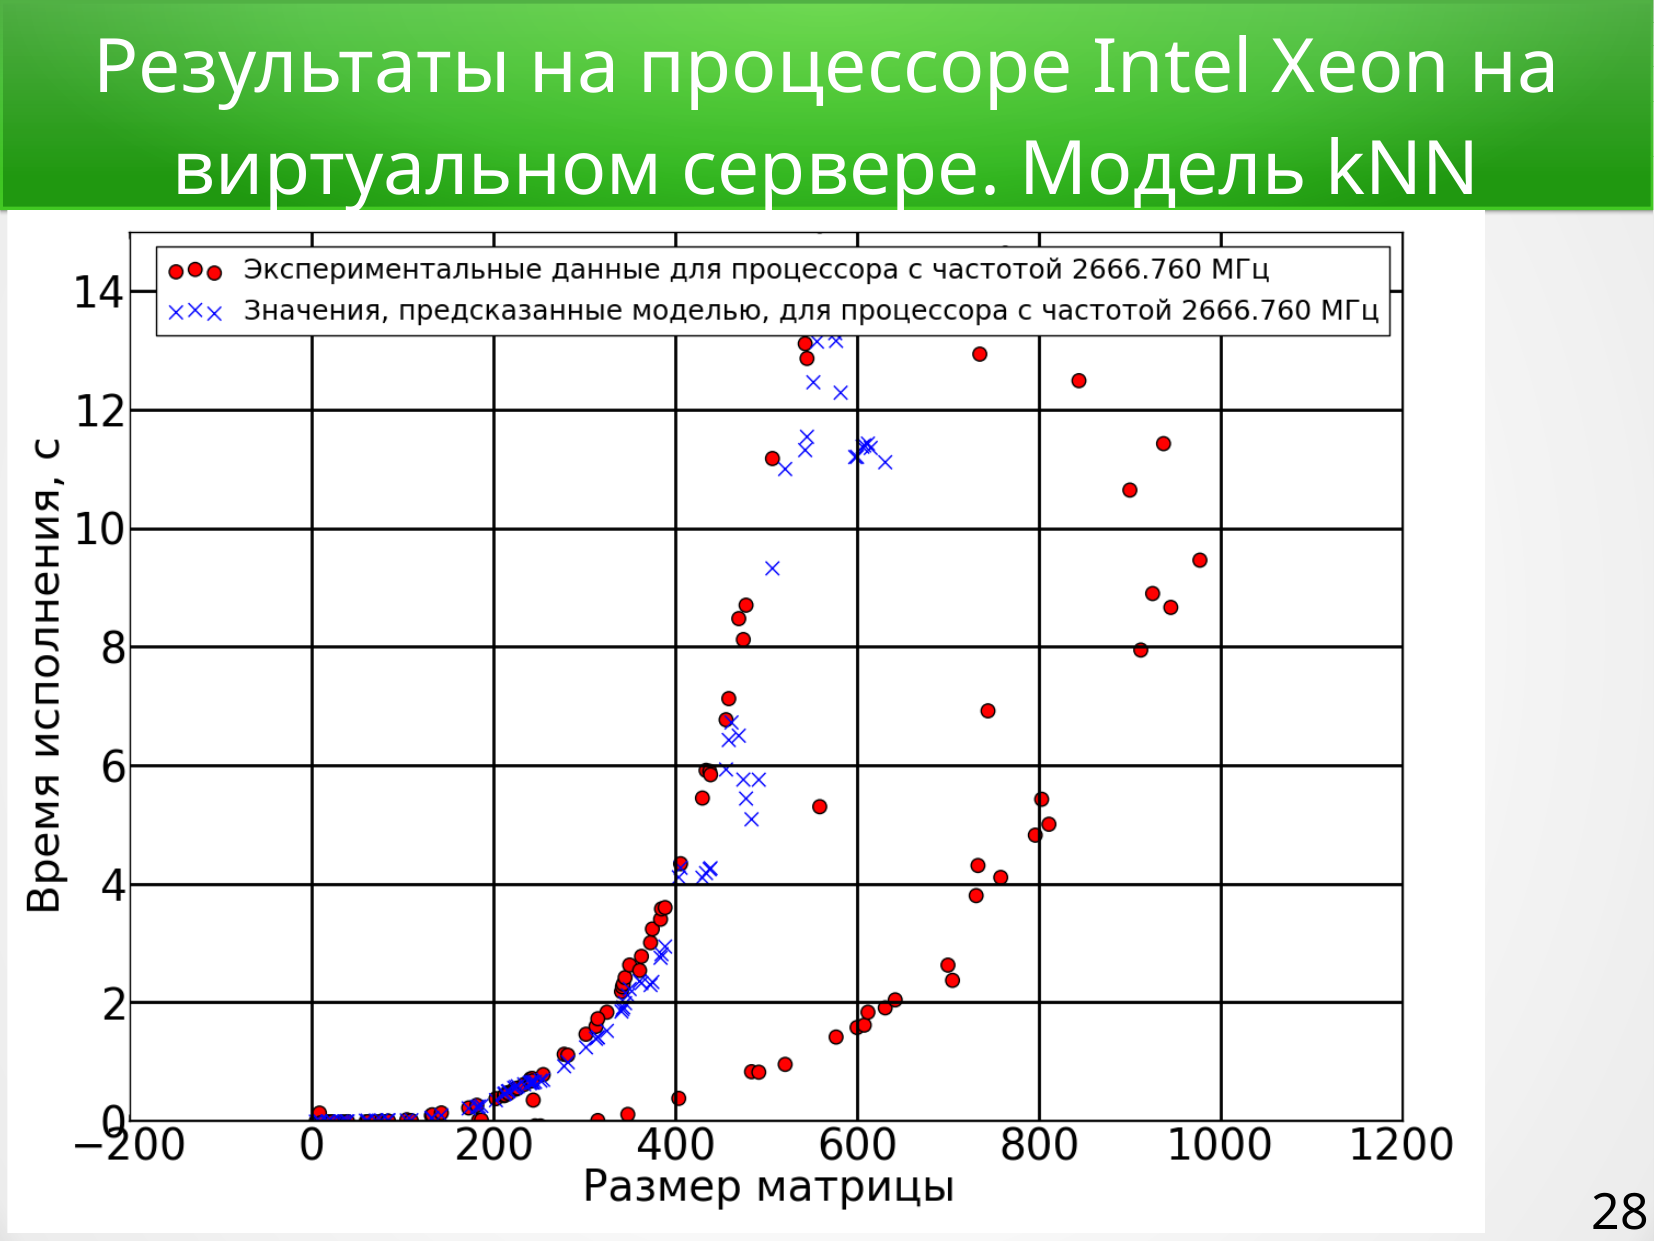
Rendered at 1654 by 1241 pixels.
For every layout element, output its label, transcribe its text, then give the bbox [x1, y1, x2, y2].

title Результаты на процессоре Intel Xeon на виртуальном сервере. Модель kNN [82, 23, 1571, 205]
picture [7, 210, 1486, 1233]
